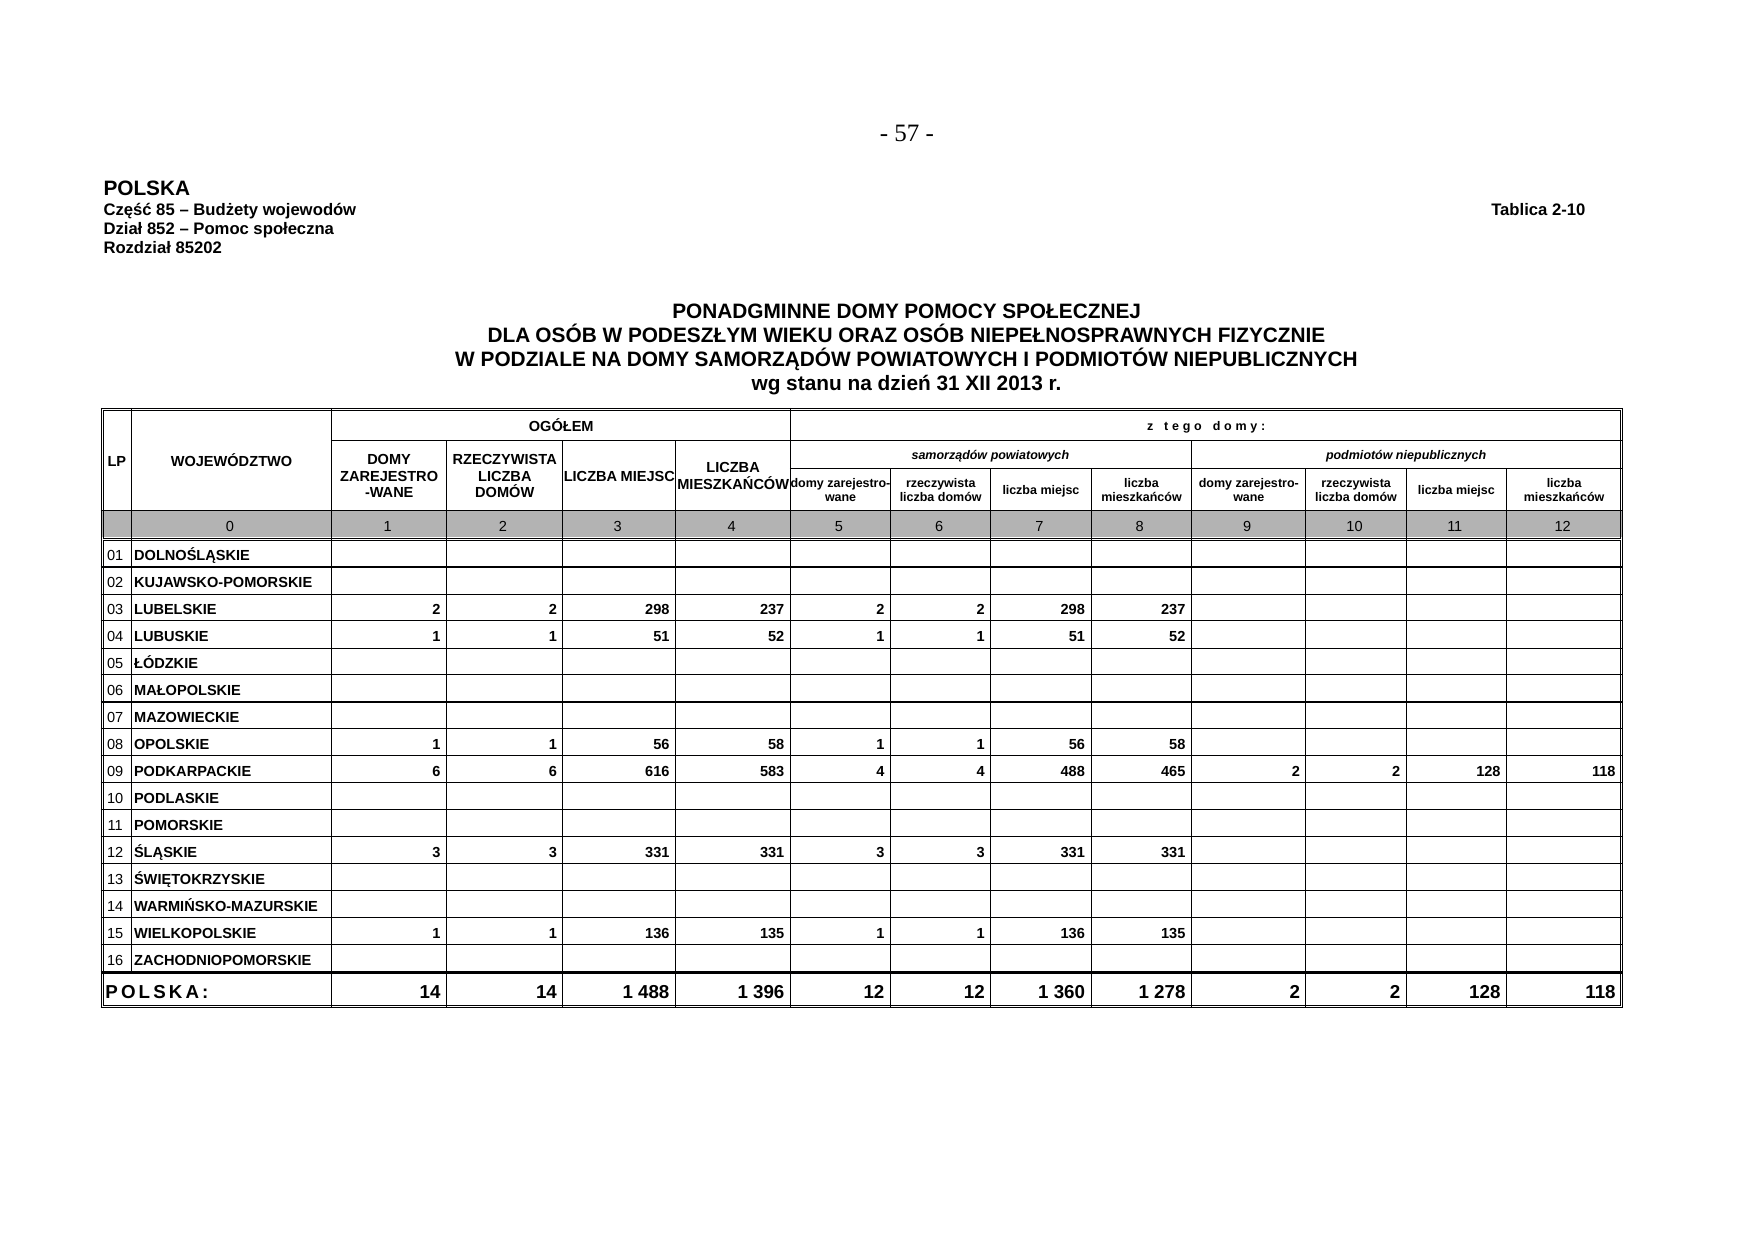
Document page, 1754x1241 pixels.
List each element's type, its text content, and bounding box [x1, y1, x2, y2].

table_cell [1306, 675, 1406, 701]
table_cell [332, 810, 446, 836]
table_cell POLSKA: [104, 974, 331, 1005]
table_cell [1306, 918, 1406, 944]
table_cell [1407, 649, 1506, 674]
table_cell 51 [563, 621, 675, 647]
table_cell [563, 891, 675, 917]
table_cell [1306, 595, 1406, 620]
table_cell [1407, 945, 1506, 971]
table_cell 4 [676, 511, 790, 537]
table_cell 10 [1306, 511, 1406, 537]
table_cell 0 [132, 511, 331, 537]
table_cell 331 [563, 837, 675, 863]
table_cell liczba miejsc [1407, 469, 1506, 510]
table_cell [1507, 568, 1620, 593]
table_cell 1 [332, 511, 446, 537]
table_cell 11 [1407, 511, 1506, 537]
table_cell [1507, 541, 1620, 566]
table_header OGÓŁEM [332, 411, 790, 440]
subtitle PONADGMINNE DOMY POMOCY SPOŁECZNEJ [148, 299, 1665, 323]
table_cell 05 [104, 649, 131, 674]
table_cell samorządów powiatowych [791, 441, 1191, 468]
table_cell 2 [332, 595, 446, 620]
table_cell RZECZYWISTA LICZBA DOMÓW [447, 441, 562, 510]
table_cell 2 [447, 511, 562, 537]
table_cell [1306, 703, 1406, 728]
table_cell rzeczywista liczba domów [891, 469, 990, 510]
table_cell 02 [104, 568, 131, 593]
table_cell PODLASKIE [132, 783, 331, 809]
table_cell [447, 649, 562, 674]
table_cell [332, 649, 446, 674]
table_cell 58 [676, 729, 790, 755]
table_cell 135 [676, 918, 790, 944]
table_cell 1 [891, 729, 990, 755]
table_cell [447, 891, 562, 917]
table_cell [1507, 891, 1620, 917]
table_cell [1407, 783, 1506, 809]
table_cell [891, 675, 990, 701]
table_cell DOLNOŚLĄSKIE [132, 541, 331, 566]
table_cell 2 [1192, 974, 1305, 1005]
table_cell [104, 511, 131, 537]
table_cell [1192, 891, 1305, 917]
table_cell 616 [563, 756, 675, 782]
table_cell 1 [791, 918, 890, 944]
table_cell LICZBA MIEJSC [563, 441, 675, 510]
table_cell 1 360 [991, 974, 1091, 1005]
table_cell [891, 783, 990, 809]
subtitle DLA OSÓB W PODESZŁYM WIEKU ORAZ OSÓB NIEPEŁNOSPRAWNYCH FIZYCZNIE [148, 323, 1665, 347]
table_cell 2 [891, 595, 990, 620]
table_cell [1192, 864, 1305, 890]
table_cell [891, 891, 990, 917]
table_cell 237 [1092, 595, 1191, 620]
table_cell [891, 568, 990, 593]
table_cell liczba mieszkańców [1507, 469, 1620, 510]
table_cell 1 [447, 918, 562, 944]
table_cell 2 [1306, 974, 1406, 1005]
table_cell 6 [891, 511, 990, 537]
table_cell [563, 675, 675, 701]
table_cell [563, 568, 675, 593]
table_cell [1507, 810, 1620, 836]
table_cell [1306, 810, 1406, 836]
table_cell 4 [791, 756, 890, 782]
table_cell 583 [676, 756, 790, 782]
table_cell [1192, 621, 1305, 647]
table_cell LUBELSKIE [132, 595, 331, 620]
table_cell [791, 891, 890, 917]
table_cell [1507, 945, 1620, 971]
table_cell [1507, 595, 1620, 620]
table_cell LUBUSKIE [132, 621, 331, 647]
table_header z tego domy: [791, 411, 1620, 440]
table_cell [563, 864, 675, 890]
table_cell KUJAWSKO-POMORSKIE [132, 568, 331, 593]
table_cell [676, 541, 790, 566]
table_cell 58 [1092, 729, 1191, 755]
table_cell domy zarejestro-wane [1192, 469, 1305, 510]
table_cell [1407, 837, 1506, 863]
table_cell 136 [991, 918, 1091, 944]
table_cell [1192, 595, 1305, 620]
table_cell 128 [1407, 756, 1506, 782]
table_cell [1306, 891, 1406, 917]
text POLSKA [103, 176, 1665, 199]
table_cell [1306, 783, 1406, 809]
table_cell [332, 945, 446, 971]
table_cell 1 [791, 621, 890, 647]
table_cell [991, 675, 1091, 701]
table_cell 1 278 [1092, 974, 1191, 1005]
table_cell 1 396 [676, 974, 790, 1005]
table_cell [1306, 621, 1406, 647]
table_cell [447, 864, 562, 890]
table_cell [676, 675, 790, 701]
table_cell [991, 703, 1091, 728]
table_cell [332, 675, 446, 701]
table_cell [332, 864, 446, 890]
table_cell [563, 945, 675, 971]
table_cell [447, 783, 562, 809]
table_cell POMORSKIE [132, 810, 331, 836]
table_cell 3 [891, 837, 990, 863]
table_cell 118 [1507, 756, 1620, 782]
subtitle wg stanu na dzień 31 XII 2013 r. [148, 371, 1665, 394]
table_cell [676, 945, 790, 971]
table_cell 56 [563, 729, 675, 755]
table_cell [1092, 675, 1191, 701]
table_cell 08 [104, 729, 131, 755]
table_cell [1092, 891, 1191, 917]
table_cell podmiotów niepublicznych [1192, 441, 1620, 468]
table_header LP [104, 411, 131, 510]
table_cell [563, 703, 675, 728]
table_cell liczba miejsc [991, 469, 1091, 510]
table_cell 6 [447, 756, 562, 782]
table_cell [1306, 945, 1406, 971]
table_cell [1192, 675, 1305, 701]
table_cell [1306, 729, 1406, 755]
table_cell 52 [1092, 621, 1191, 647]
table_cell 298 [991, 595, 1091, 620]
table_cell ŚWIĘTOKRZYSKIE [132, 864, 331, 890]
table_cell ŁÓDZKIE [132, 649, 331, 674]
table_cell [791, 703, 890, 728]
table_cell 331 [1092, 837, 1191, 863]
text Część 85 – Budżety wojewodów Tablica 2-10 [103, 199, 1665, 219]
table_cell [1407, 595, 1506, 620]
table_cell [676, 783, 790, 809]
table_cell 09 [104, 756, 131, 782]
table_cell 06 [104, 675, 131, 701]
table_cell [791, 864, 890, 890]
table_cell [1192, 729, 1305, 755]
table_cell [991, 783, 1091, 809]
table_cell liczba mieszkańców [1092, 469, 1191, 510]
table_cell MAŁOPOLSKIE [132, 675, 331, 701]
table_cell [1092, 864, 1191, 890]
table_cell [1092, 810, 1191, 836]
table_cell 10 [104, 783, 131, 809]
text Dział 852 – Pomoc społeczna [103, 219, 1665, 238]
table_cell PODKARPACKIE [132, 756, 331, 782]
table_cell [991, 864, 1091, 890]
table_cell ŚLĄSKIE [132, 837, 331, 863]
table_cell 11 [104, 810, 131, 836]
table_cell [1507, 621, 1620, 647]
table_cell [676, 649, 790, 674]
table_cell 9 [1192, 511, 1305, 537]
table_cell [1507, 837, 1620, 863]
table_cell 1 [447, 729, 562, 755]
table_cell [1407, 541, 1506, 566]
table_cell [676, 568, 790, 593]
text Rozdział 85202 [103, 238, 1665, 257]
table_cell 07 [104, 703, 131, 728]
table_cell [1507, 675, 1620, 701]
table_cell [891, 703, 990, 728]
table_cell 56 [991, 729, 1091, 755]
table_cell LICZBA MIESZ​KAŃCÓW [676, 441, 790, 510]
table_cell [447, 945, 562, 971]
table_cell 331 [676, 837, 790, 863]
table_cell [1092, 945, 1191, 971]
table_cell 14 [447, 974, 562, 1005]
table_cell [1507, 729, 1620, 755]
table_cell [332, 891, 446, 917]
table_cell 3 [563, 511, 675, 537]
table_cell [563, 649, 675, 674]
table_cell MAZOWIECKIE [132, 703, 331, 728]
table_cell 16 [104, 945, 131, 971]
table_cell [676, 703, 790, 728]
table_cell 136 [563, 918, 675, 944]
table_cell [1507, 864, 1620, 890]
table_cell 51 [991, 621, 1091, 647]
table_cell 118 [1507, 974, 1620, 1005]
table_cell 7 [991, 511, 1091, 537]
table_cell [891, 810, 990, 836]
table_cell [991, 541, 1091, 566]
table_cell 1 [332, 918, 446, 944]
table_cell [1192, 568, 1305, 593]
table_cell [447, 675, 562, 701]
table_cell 4 [891, 756, 990, 782]
table_cell [1407, 891, 1506, 917]
table_cell [791, 568, 890, 593]
table_cell 12 [1507, 511, 1620, 537]
table_cell 03 [104, 595, 131, 620]
table_cell 2 [791, 595, 890, 620]
table_cell [991, 649, 1091, 674]
table_cell [1407, 568, 1506, 593]
table_cell [791, 649, 890, 674]
table_cell 331 [991, 837, 1091, 863]
table_cell [1507, 703, 1620, 728]
table_cell 15 [104, 918, 131, 944]
table_cell 128 [1407, 974, 1506, 1005]
table_cell [447, 541, 562, 566]
table_cell 2 [1306, 756, 1406, 782]
table_cell 1 [791, 729, 890, 755]
table_cell [1407, 810, 1506, 836]
table_cell [891, 649, 990, 674]
table_cell [791, 675, 890, 701]
table_cell 14 [332, 974, 446, 1005]
table_cell [332, 783, 446, 809]
table_cell [791, 945, 890, 971]
table_cell domy zareje​stro-wane [791, 469, 890, 510]
table_cell 1 [447, 621, 562, 647]
table_cell WARMIŃSKO-MAZURSKIE [132, 891, 331, 917]
table_cell [1306, 541, 1406, 566]
table_cell [676, 864, 790, 890]
table_cell [1092, 649, 1191, 674]
table_cell [791, 810, 890, 836]
table_cell 13 [104, 864, 131, 890]
table_cell [332, 568, 446, 593]
table_cell 3 [791, 837, 890, 863]
table_cell DOMY ZAREJESTRO-WANE [332, 441, 446, 510]
table_cell [1192, 541, 1305, 566]
table_cell [1306, 568, 1406, 593]
table_header WOJEWÓDZTWO [132, 411, 331, 510]
table_cell [1507, 649, 1620, 674]
table_cell 2 [1192, 756, 1305, 782]
table_cell [1407, 621, 1506, 647]
table_cell [447, 703, 562, 728]
table_cell [332, 703, 446, 728]
table_cell [991, 945, 1091, 971]
table_cell [447, 810, 562, 836]
table_cell 3 [332, 837, 446, 863]
table_cell 3 [447, 837, 562, 863]
table_cell [891, 541, 990, 566]
table_cell 1 [891, 621, 990, 647]
table_cell ZACHODNIOPOMORSKIE [132, 945, 331, 971]
table_cell 135 [1092, 918, 1191, 944]
table_cell 01 [104, 541, 131, 566]
table_cell 04 [104, 621, 131, 647]
table_cell 14 [104, 891, 131, 917]
table_cell 5 [791, 511, 890, 537]
table_cell WIELKOPOLSKIE [132, 918, 331, 944]
table_cell [891, 945, 990, 971]
table_cell [1192, 703, 1305, 728]
table_cell 8 [1092, 511, 1191, 537]
table_cell 12 [891, 974, 990, 1005]
table_cell [991, 568, 1091, 593]
table_cell [1507, 783, 1620, 809]
table_cell [1092, 568, 1191, 593]
table_cell [1306, 837, 1406, 863]
table_cell 1 [332, 621, 446, 647]
table_cell 1 [891, 918, 990, 944]
table_cell 1 488 [563, 974, 675, 1005]
table_cell [891, 864, 990, 890]
table_cell 6 [332, 756, 446, 782]
table_cell [1306, 864, 1406, 890]
table_cell [1192, 810, 1305, 836]
table_cell 2 [447, 595, 562, 620]
table_cell [447, 568, 562, 593]
table_cell OPOLSKIE [132, 729, 331, 755]
table_cell 488 [991, 756, 1091, 782]
table_cell [1407, 918, 1506, 944]
table_cell [791, 541, 890, 566]
table_cell 298 [563, 595, 675, 620]
table_cell [991, 891, 1091, 917]
table_cell [1092, 541, 1191, 566]
table_cell [1407, 703, 1506, 728]
table_cell rzeczywista liczba domów [1306, 469, 1406, 510]
table_cell [1407, 675, 1506, 701]
table_cell 52 [676, 621, 790, 647]
table_cell [1306, 649, 1406, 674]
table_cell [332, 541, 446, 566]
table_cell [1192, 837, 1305, 863]
subtitle W PODZIALE NA DOMY SAMORZĄDÓW POWIATOWYCH I PODMIOTÓW NIEPUBLICZNYCH [148, 347, 1665, 371]
table_cell [1407, 729, 1506, 755]
table_cell [1192, 783, 1305, 809]
table_cell [1507, 918, 1620, 944]
table_cell 1 [332, 729, 446, 755]
table_cell [676, 810, 790, 836]
table_cell [991, 810, 1091, 836]
table_cell [1092, 783, 1191, 809]
table_cell [1192, 945, 1305, 971]
table_cell [1192, 649, 1305, 674]
table_cell [563, 541, 675, 566]
table_cell [676, 891, 790, 917]
table_cell [1092, 703, 1191, 728]
table_cell [791, 783, 890, 809]
table_cell 465 [1092, 756, 1191, 782]
table_cell 237 [676, 595, 790, 620]
table_cell [1407, 864, 1506, 890]
table_cell 12 [791, 974, 890, 1005]
table_cell [563, 810, 675, 836]
table_cell [563, 783, 675, 809]
table_cell 12 [104, 837, 131, 863]
table_cell [1192, 918, 1305, 944]
